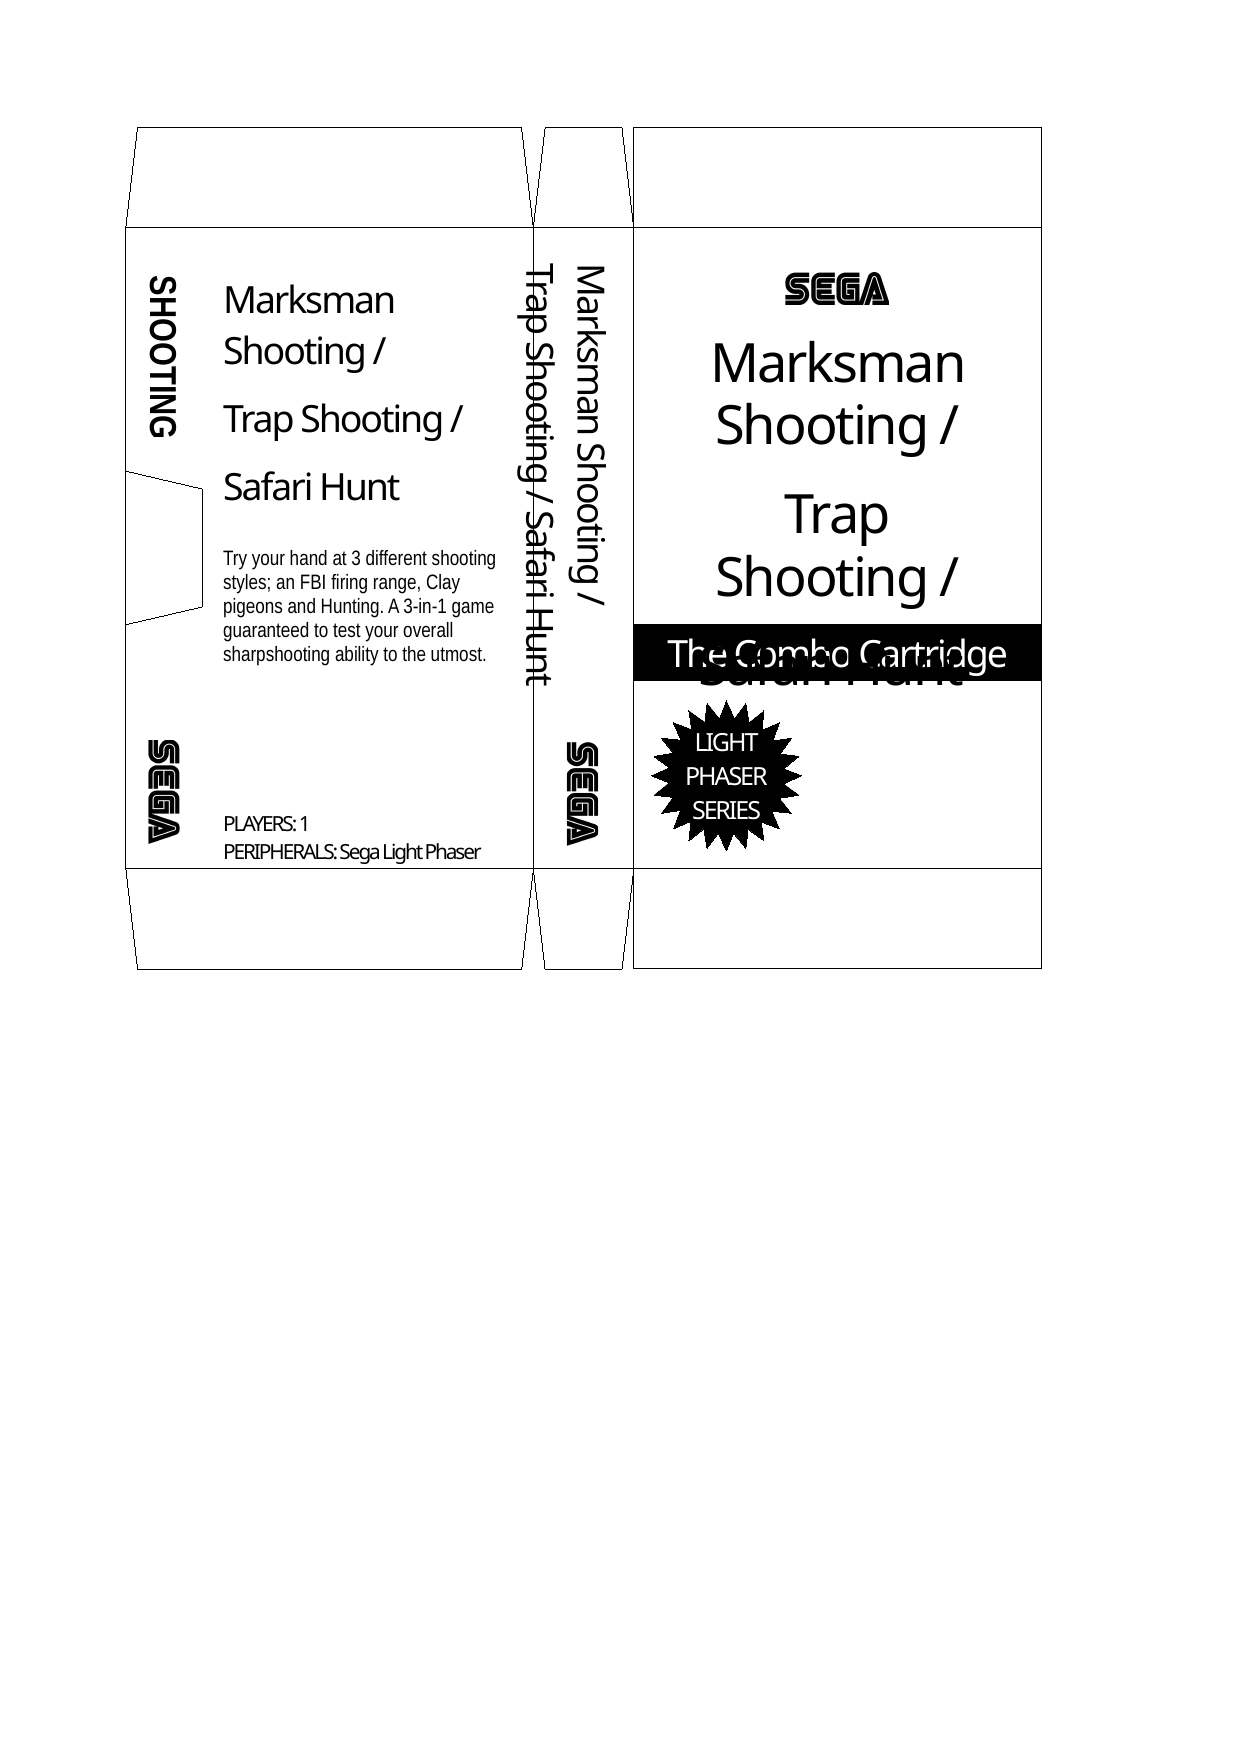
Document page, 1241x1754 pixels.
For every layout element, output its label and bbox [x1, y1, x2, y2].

picture [785, 272, 889, 305]
picture [567, 743, 599, 846]
picture [149, 740, 180, 844]
